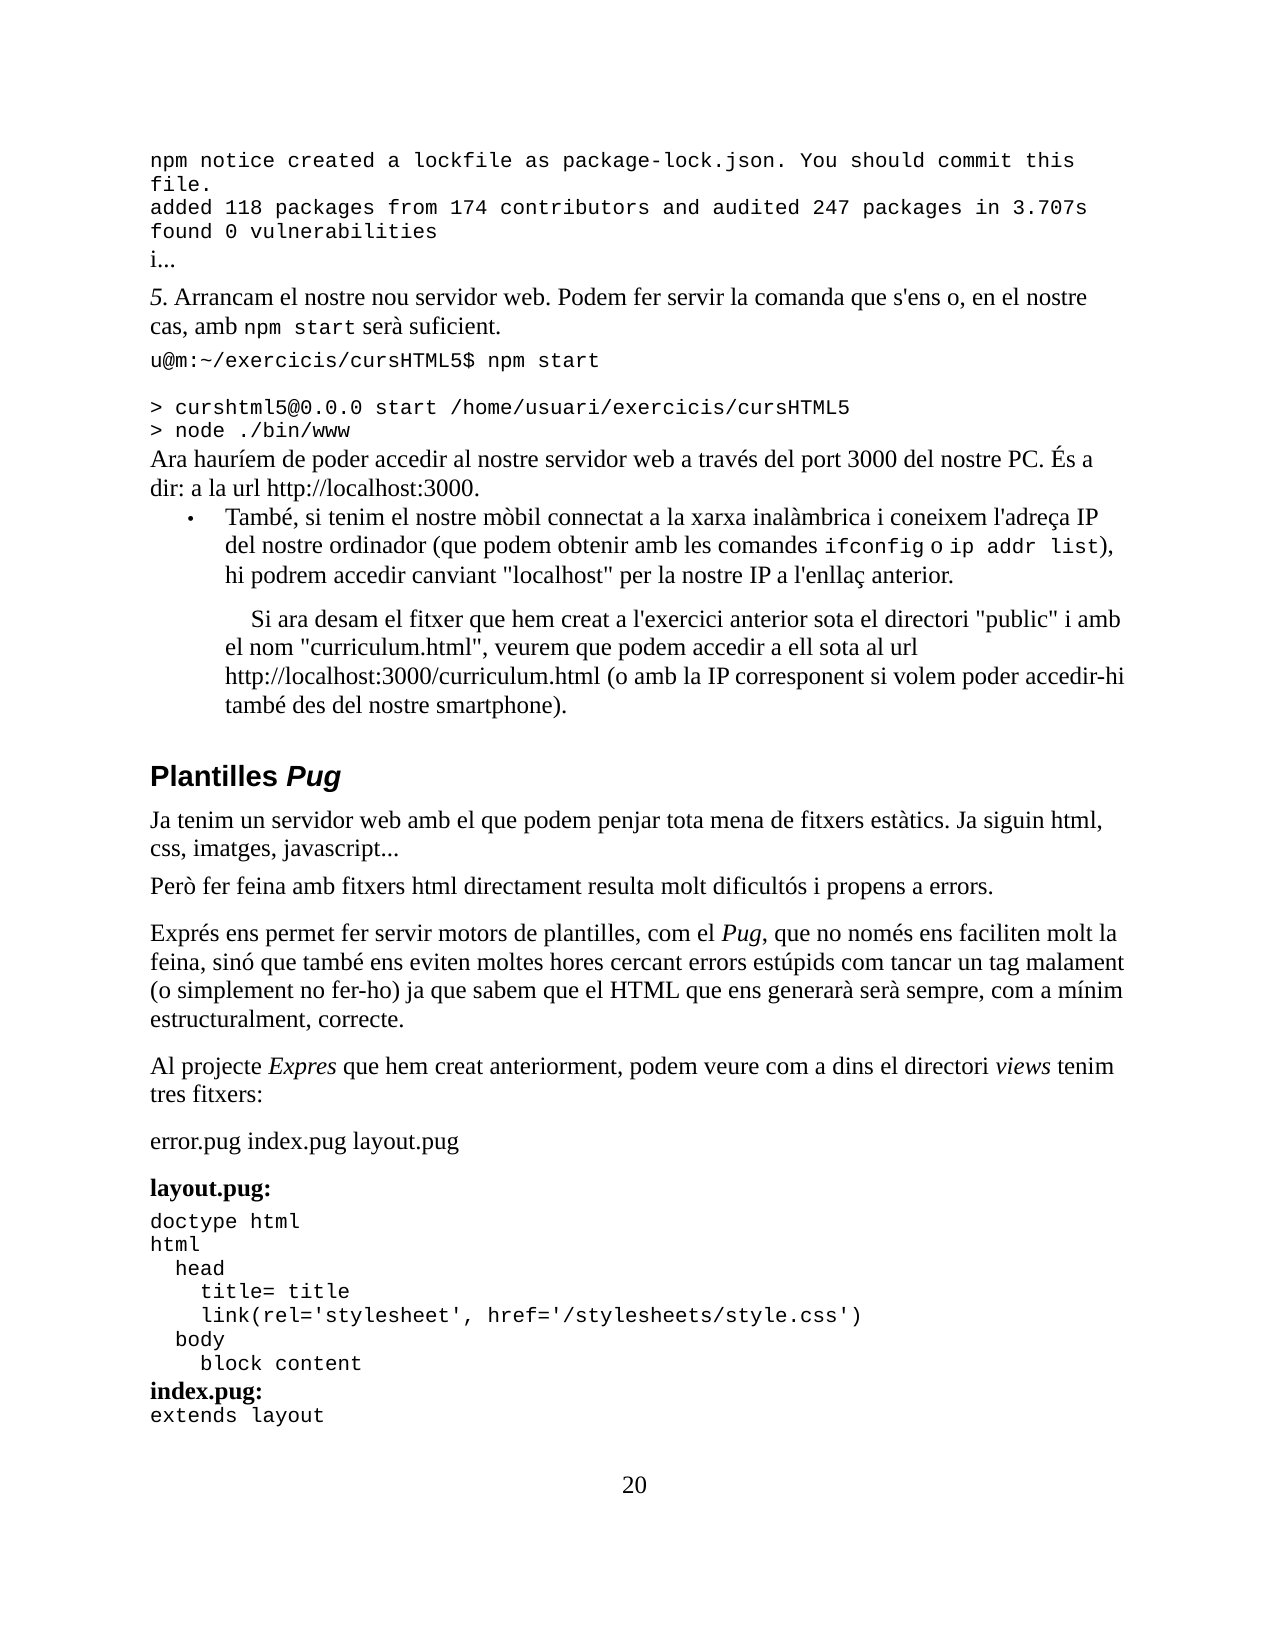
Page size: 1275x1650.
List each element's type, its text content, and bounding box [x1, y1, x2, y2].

text Ja tenim un servidor web amb el que podem penjar tota mena de fitxers estàtics. Ja siguin html, css, imatges, javascript... [150, 805, 1125, 862]
text Però fer feina amb fitxers html directament resulta molt dificultós i propens a errors. [150, 871, 1125, 900]
list També, si tenim el nostre mòbil connectat a la xarxa inalàmbrica i coneixem l'adreça IP del nostre ordinador (que podem obtenir amb les comandes ifconfig o ip addr list), hi podrem accedir canviant "localhost" per la nostre IP a l'enllaç anterior. [187, 502, 1125, 589]
text body [150, 1329, 1125, 1352]
text index.pug: [150, 1376, 1125, 1405]
text head [150, 1258, 1125, 1282]
subtitle Plantilles Pug [150, 759, 1125, 792]
text extends layout [150, 1405, 1125, 1428]
text title= title [150, 1282, 1125, 1305]
text html [150, 1234, 1125, 1258]
text layout.pug: [150, 1173, 1125, 1202]
text error.pug index.pug layout.pug [150, 1126, 1125, 1155]
text found 0 vulnerabilities [150, 221, 1125, 244]
text doctype html [150, 1211, 1125, 1234]
text Exprés ens permet fer servir motors de plantilles, com el Pug, que no només ens faciliten molt la feina, sinó que també ens eviten moltes hores cercant errors estúpids com tancar un tag malament (o simplement no fer-ho) ja que sabem que el HTML que ens generarà serà sempre, com a mínim estructuralment, correcte. [150, 918, 1125, 1033]
text > node ./bin/www [150, 421, 1125, 444]
text block content [150, 1352, 1125, 1376]
text added 118 packages from 174 contributors and audited 247 packages in 3.707s [150, 197, 1125, 221]
text Ara hauríem de poder accedir al nostre servidor web a través del port 3000 del nostre PC. És a dir: a la url http://localhost:3000. [150, 444, 1125, 502]
text Al projecte Expres que hem creat anteriorment, podem veure com a dins el directori views tenim tres fitxers: [150, 1051, 1125, 1108]
text npm notice created a lockfile as package-lock.json. You should commit this file. [150, 150, 1125, 197]
text 5. Arrancam el nostre nou servidor web. Podem fer servir la comanda que s'ens o, en el nostre cas, amb npm start serà suficient. [150, 282, 1125, 341]
text 📌 Si ara desam el fitxer que hem creat a l'exercici anterior sota el directori "public" i amb el nom "curriculum.html", veurem que podem accedir a ell sota al url http://localhost:3000/curriculum.html (o amb la IP corresponent si volem poder accedir-hi també des del nostre smartphone). [225, 604, 1125, 719]
text u@m:~/exercicis/cursHTML5$ npm start [150, 349, 1125, 373]
text i... [150, 244, 1125, 273]
text > curshtml5@0.0.0 start /home/usuari/exercicis/cursHTML5 [150, 397, 1125, 421]
text link(rel='stylesheet', href='/stylesheets/style.css') [150, 1305, 1125, 1329]
